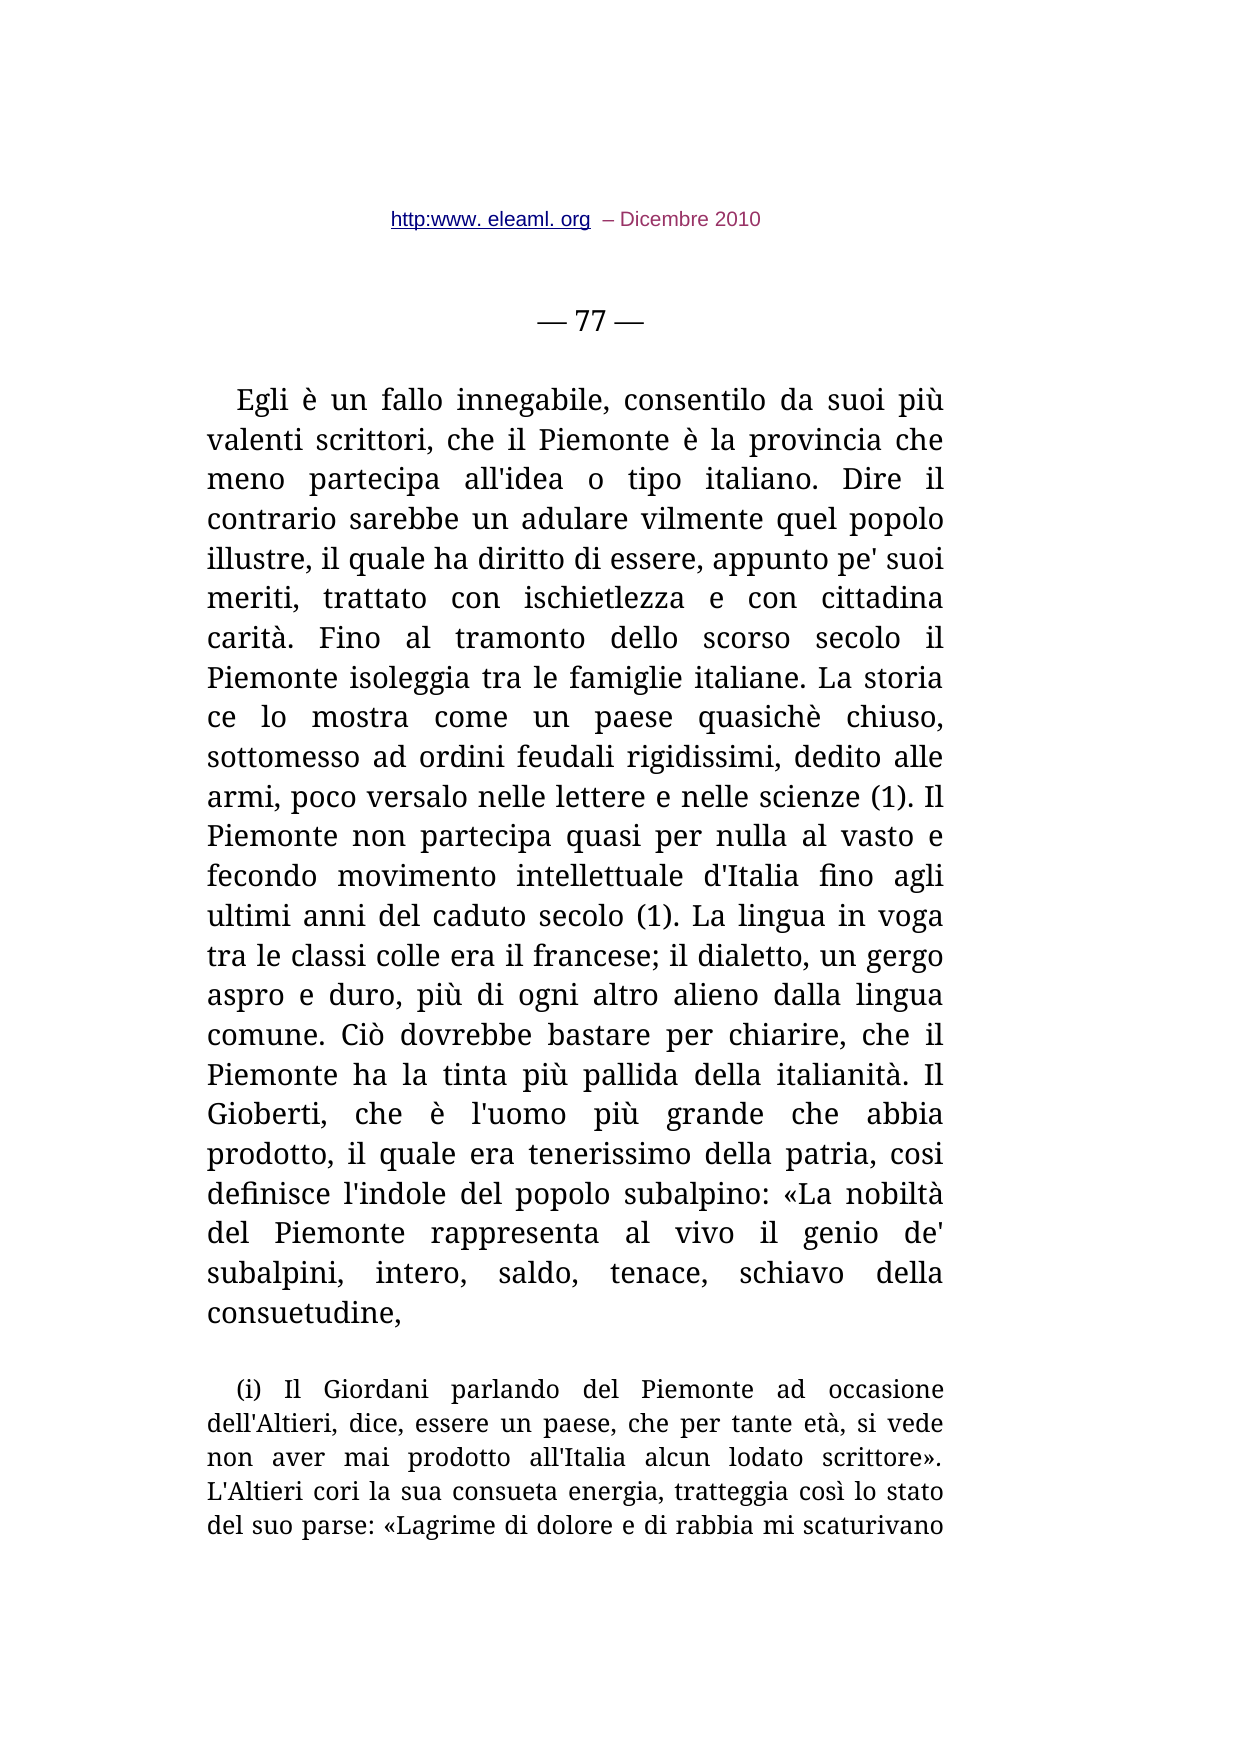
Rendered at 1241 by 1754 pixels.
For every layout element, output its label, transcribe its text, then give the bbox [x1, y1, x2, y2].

text Egli è un fallo innegabile, consentilo da suoi più valenti scrittori, che il Piemonte è la provincia che meno partecipa all'idea o tipo italiano. Dire il contrario sarebbe un adulare vilmente quel popolo illustre, il quale ha diritto di essere, appunto pe' suoi meriti, trattato con ischietlezza e con cittadina carità. Fino al tramonto dello scorso secolo il Piemonte isoleggia tra le famiglie italiane. La storia ce lo mostra come un paese quasichè chiuso, sottomesso ad ordini feudali rigidissimi, dedito alle armi, poco versalo nelle lettere e nelle scienze (1). Il Piemonte non partecipa quasi per nulla al vasto e fecondo movimento intellettuale d'Italia fino agli ultimi anni del caduto secolo (1). La lingua in voga tra le classi colle era il francese; il dialetto, un gergo aspro e duro, più di ogni altro alieno dalla lingua comune. Ciò dovrebbe bastare per chiarire, che il Piemonte ha la tinta più pallida della italianità. Il Gioberti, che è l'uomo più grande che abbia prodotto, il quale era tenerissimo della patria, cosi definisce l'indole del popolo subalpino: «La nobiltà del Piemonte rappresenta al vivo il genio de' subalpini, intero, saldo, tenace, schiavo della consuetudine, [207, 379, 945, 1332]
text — 77 — [207, 300, 945, 339]
text (i) Il Giordani parlando del Piemonte ad occasione dell'Altieri, dice, essere un paese, che per tante età, si vede non aver mai prodotto all'Italia alcun lodato scrittore». L'Altieri cori la sua consueta energia, tratteggia così lo stato del suo parse: «Lagrime di dolore e di rabbia mi scaturivano [207, 1371, 945, 1542]
